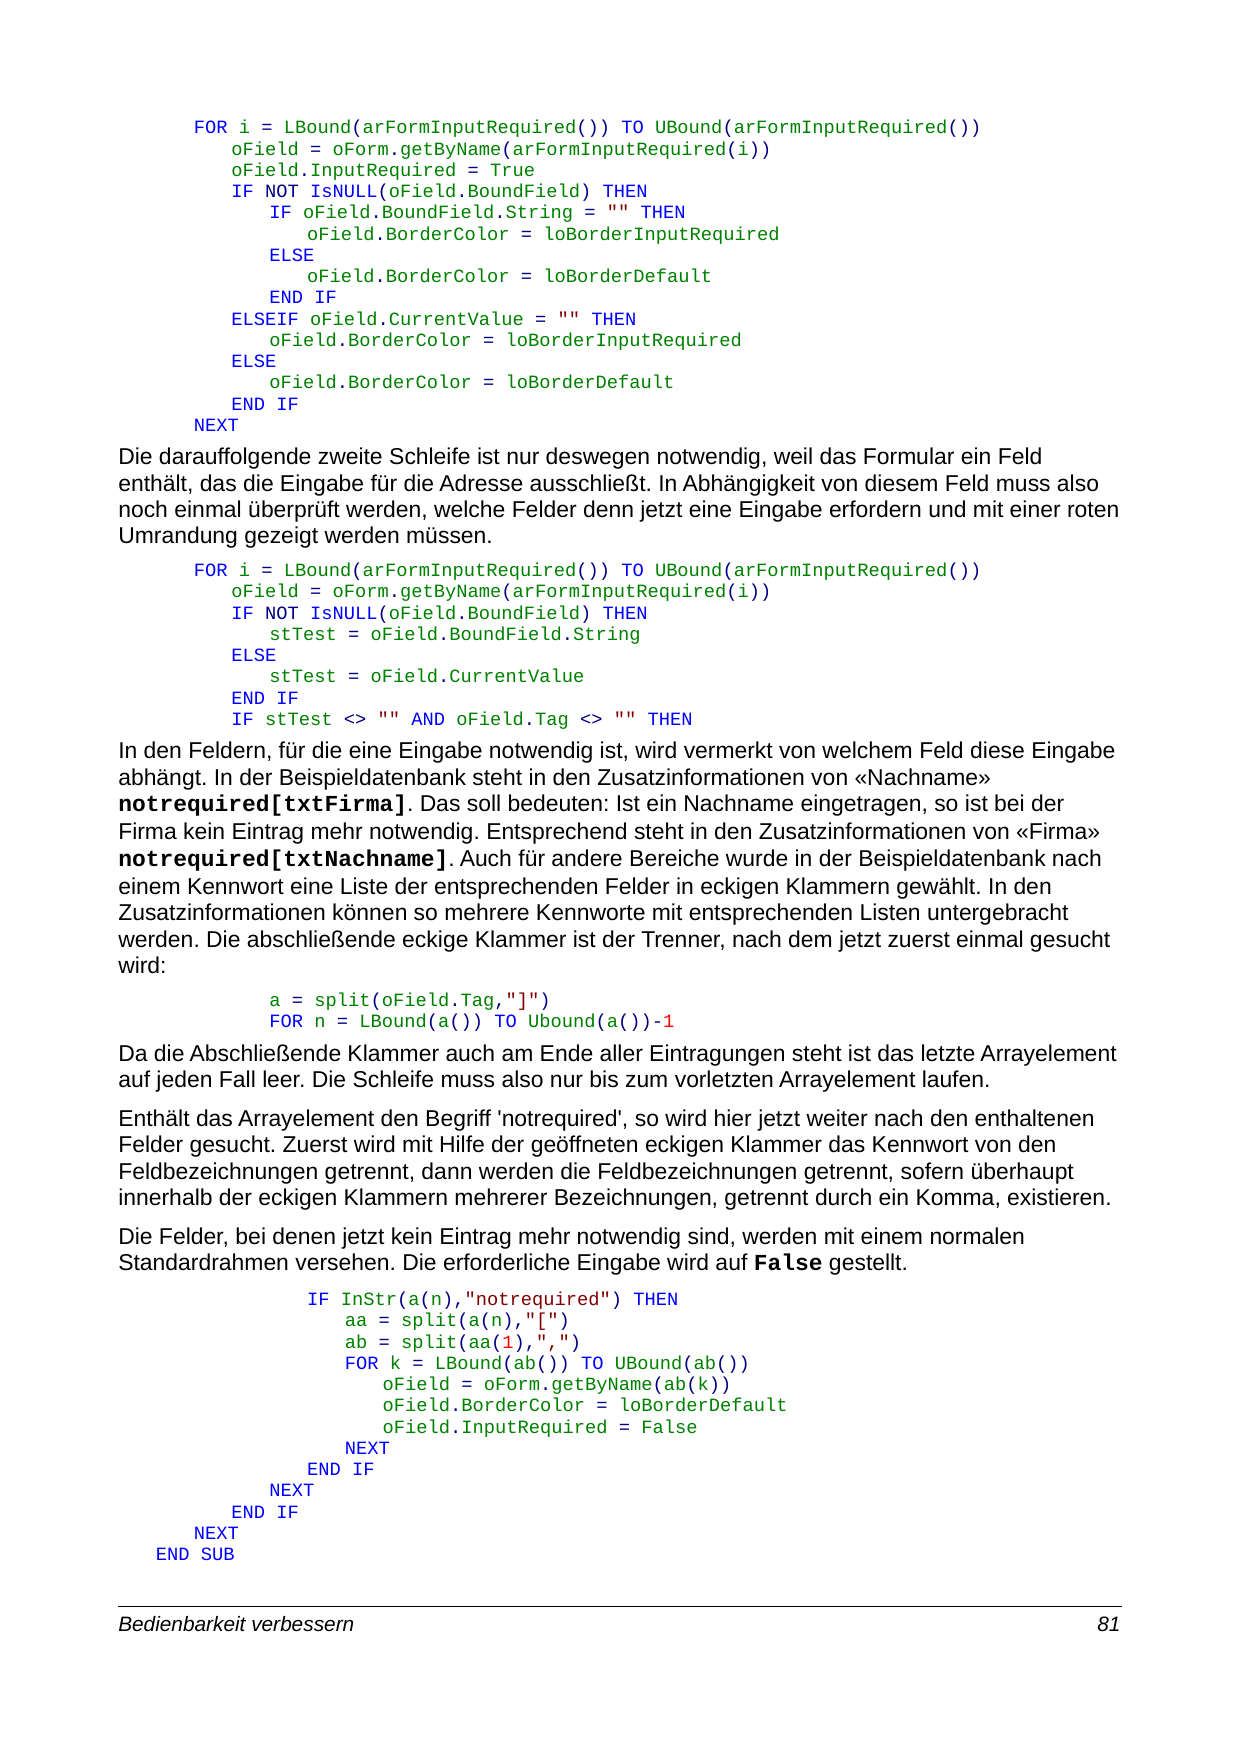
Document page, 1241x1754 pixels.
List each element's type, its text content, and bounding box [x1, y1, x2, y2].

text END IF [156, 688, 1122, 710]
text FOR n = LBound(a()) TO Ubound(a())-1 [156, 1012, 1122, 1033]
text IF oField.BoundField.String = "" THEN [156, 203, 1122, 224]
text oField = oForm.getByName(ab(k)) [156, 1375, 1122, 1396]
text END SUB [156, 1545, 1122, 1566]
text ELSEIF oField.CurrentValue = "" THEN [156, 309, 1122, 331]
text IF NOT IsNULL(oField.BoundField) THEN [156, 603, 1122, 625]
text FOR i = LBound(arFormInputRequired()) TO UBound(arFormInputRequired()) [156, 118, 1122, 139]
text stTest = oField.CurrentValue [156, 667, 1122, 688]
text END IF [156, 394, 1122, 416]
text IF NOT IsNULL(oField.BoundField) THEN [156, 182, 1122, 203]
text ELSE [156, 646, 1122, 667]
text a = split(oField.Tag,"]") [156, 991, 1122, 1012]
text ab = split(aa(1),",") [156, 1332, 1122, 1354]
text aa = split(a(n),"[") [156, 1311, 1122, 1332]
text NEXT [156, 416, 1122, 437]
text IF stTest <> "" AND oField.Tag <> "" THEN [156, 710, 1122, 731]
text oField.BorderColor = loBorderInputRequired [156, 331, 1122, 352]
text FOR i = LBound(arFormInputRequired()) TO UBound(arFormInputRequired()) [156, 561, 1122, 582]
text oField = oForm.getByName(arFormInputRequired(i)) [156, 139, 1122, 161]
text NEXT [156, 1439, 1122, 1460]
text ELSE [156, 246, 1122, 267]
text oField = oForm.getByName(arFormInputRequired(i)) [156, 582, 1122, 603]
text oField.BorderColor = loBorderInputRequired [156, 224, 1122, 246]
text oField.BorderColor = loBorderDefault [156, 267, 1122, 288]
text NEXT [156, 1524, 1122, 1545]
text oField.BorderColor = loBorderDefault [156, 373, 1122, 394]
text Enthält das Arrayelement den Begriff 'notrequired', so wird hier jetzt weiter nach den enthaltenen Felder gesucht. Zuerst wird mit Hilfe der geöffneten eckigen Klammer das Kennwort von den Feldbezeichnungen getrennt, dann werden die Feldbezeichnungen getrennt, sofern überhaupt innerhalb der eckigen Klammern mehrerer Bezeichnungen, getrennt durch ein Komma, existieren. [118, 1105, 1122, 1210]
text stTest = oField.BoundField.String [156, 625, 1122, 646]
text Die darauffolgende zweite Schleife ist nur deswegen notwendig, weil das Formular ein Feld enthält, das die Eingabe für die Adresse ausschließt. In Abhängigkeit von diesem Feld muss also noch einmal überprüft werden, welche Felder denn jetzt eine Eingabe erfordern und mit einer roten Umrandung gezeigt werden müssen. [118, 443, 1122, 548]
text ELSE [156, 352, 1122, 373]
text END IF [156, 288, 1122, 309]
text END IF [156, 1502, 1122, 1524]
text Da die Abschließende Klammer auch am Ende aller Eintragungen steht ist das letzte Arrayelement auf jeden Fall leer. Die Schleife muss also nur bis zum vorletzten Arrayelement laufen. [118, 1040, 1122, 1092]
text IF InStr(a(n),"notrequired") THEN [156, 1290, 1122, 1311]
text oField.InputRequired = True [156, 161, 1122, 182]
text END IF [156, 1460, 1122, 1481]
text NEXT [156, 1481, 1122, 1502]
text In den Feldern, für die eine Eingabe notwendig ist, wird vermerkt von welchem Feld diese Eingabe abhängt. In der Beispieldatenbank steht in den Zusatzinformationen von «Nachname» notrequired[txtFirma]. Das soll bedeuten: Ist ein Nachname eingetragen, so ist bei der Firma kein Eintrag mehr notwendig. Entsprechend steht in den Zusatzinformationen von «Firma» notrequired[txtNachname]. Auch für andere Bereiche wurde in der Beispieldatenbank nach einem Kennwort eine Liste der entsprechenden Felder in eckigen Klammern gewählt. In den Zusatzinformationen können so mehrere Kennworte mit entsprechenden Listen untergebracht werden. Die abschließende eckige Klammer ist der Trenner, nach dem jetzt zuerst einmal gesucht wird: [118, 737, 1122, 978]
text Die Felder, bei denen jetzt kein Eintrag mehr notwendig sind, werden mit einem normalen Standardrahmen versehen. Die erforderliche Eingabe wird auf False gestellt. [118, 1223, 1122, 1277]
text oField.InputRequired = False [156, 1417, 1122, 1439]
text FOR k = LBound(ab()) TO UBound(ab()) [156, 1354, 1122, 1375]
text oField.BorderColor = loBorderDefault [156, 1396, 1122, 1417]
